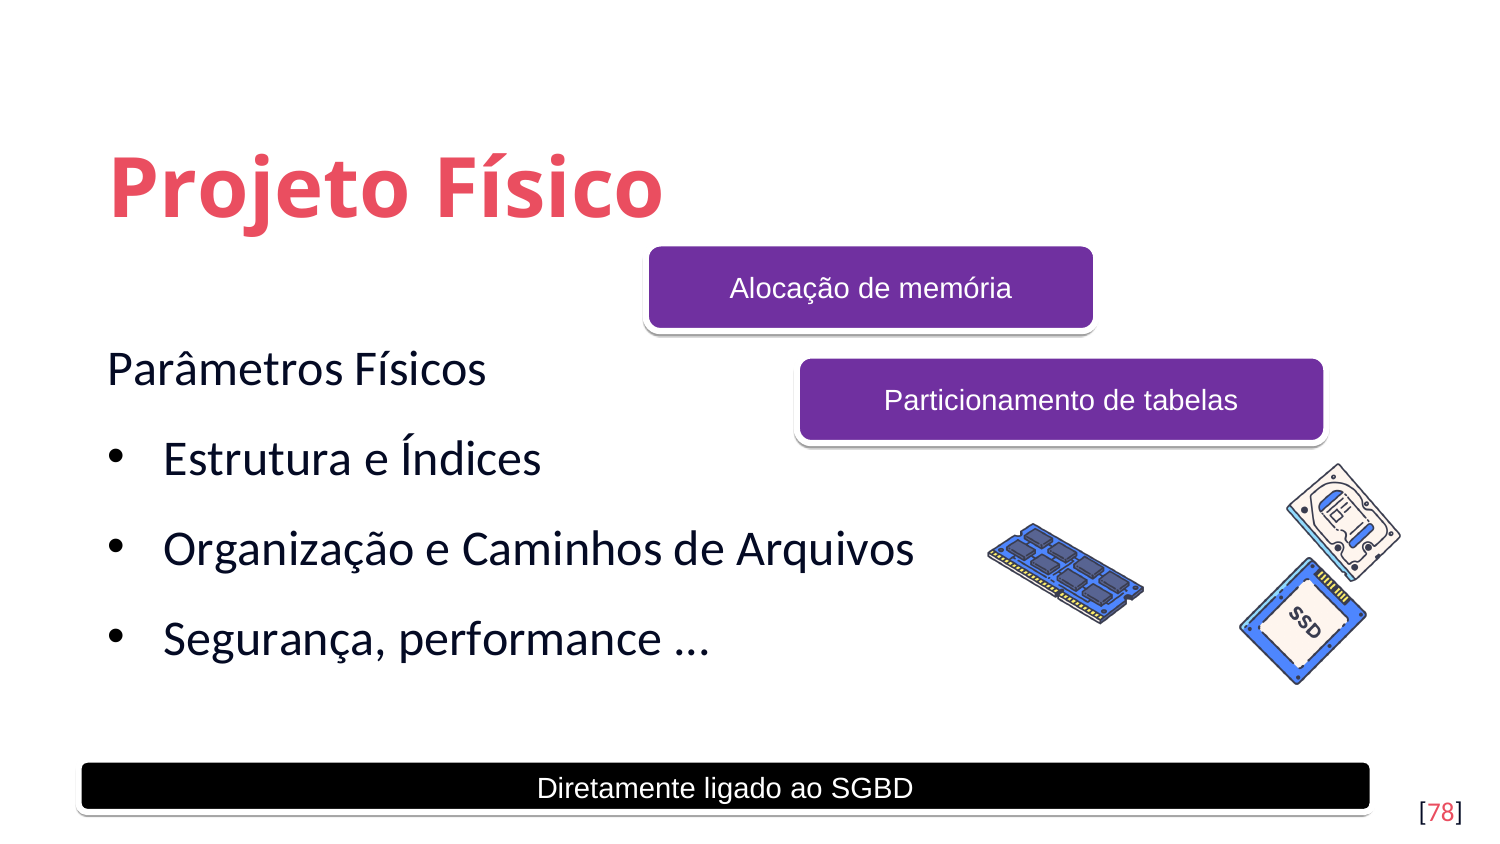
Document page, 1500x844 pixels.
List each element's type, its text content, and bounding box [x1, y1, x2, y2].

text_box Particionamento de tabelas [796, 355, 1327, 444]
text_box Diretamente ligado ao SGBD [78, 759, 1373, 813]
text_box Projeto Físico [92, 104, 1408, 243]
text_box Parâmetros Físicos Estrutura e Índices Organização e Caminhos de Arquivos Segurança, performance ... [92, 243, 1408, 749]
text_box Alocação de memória [645, 243, 1097, 332]
slide_number [78] [1403, 779, 1494, 844]
picture [969, 443, 1420, 697]
